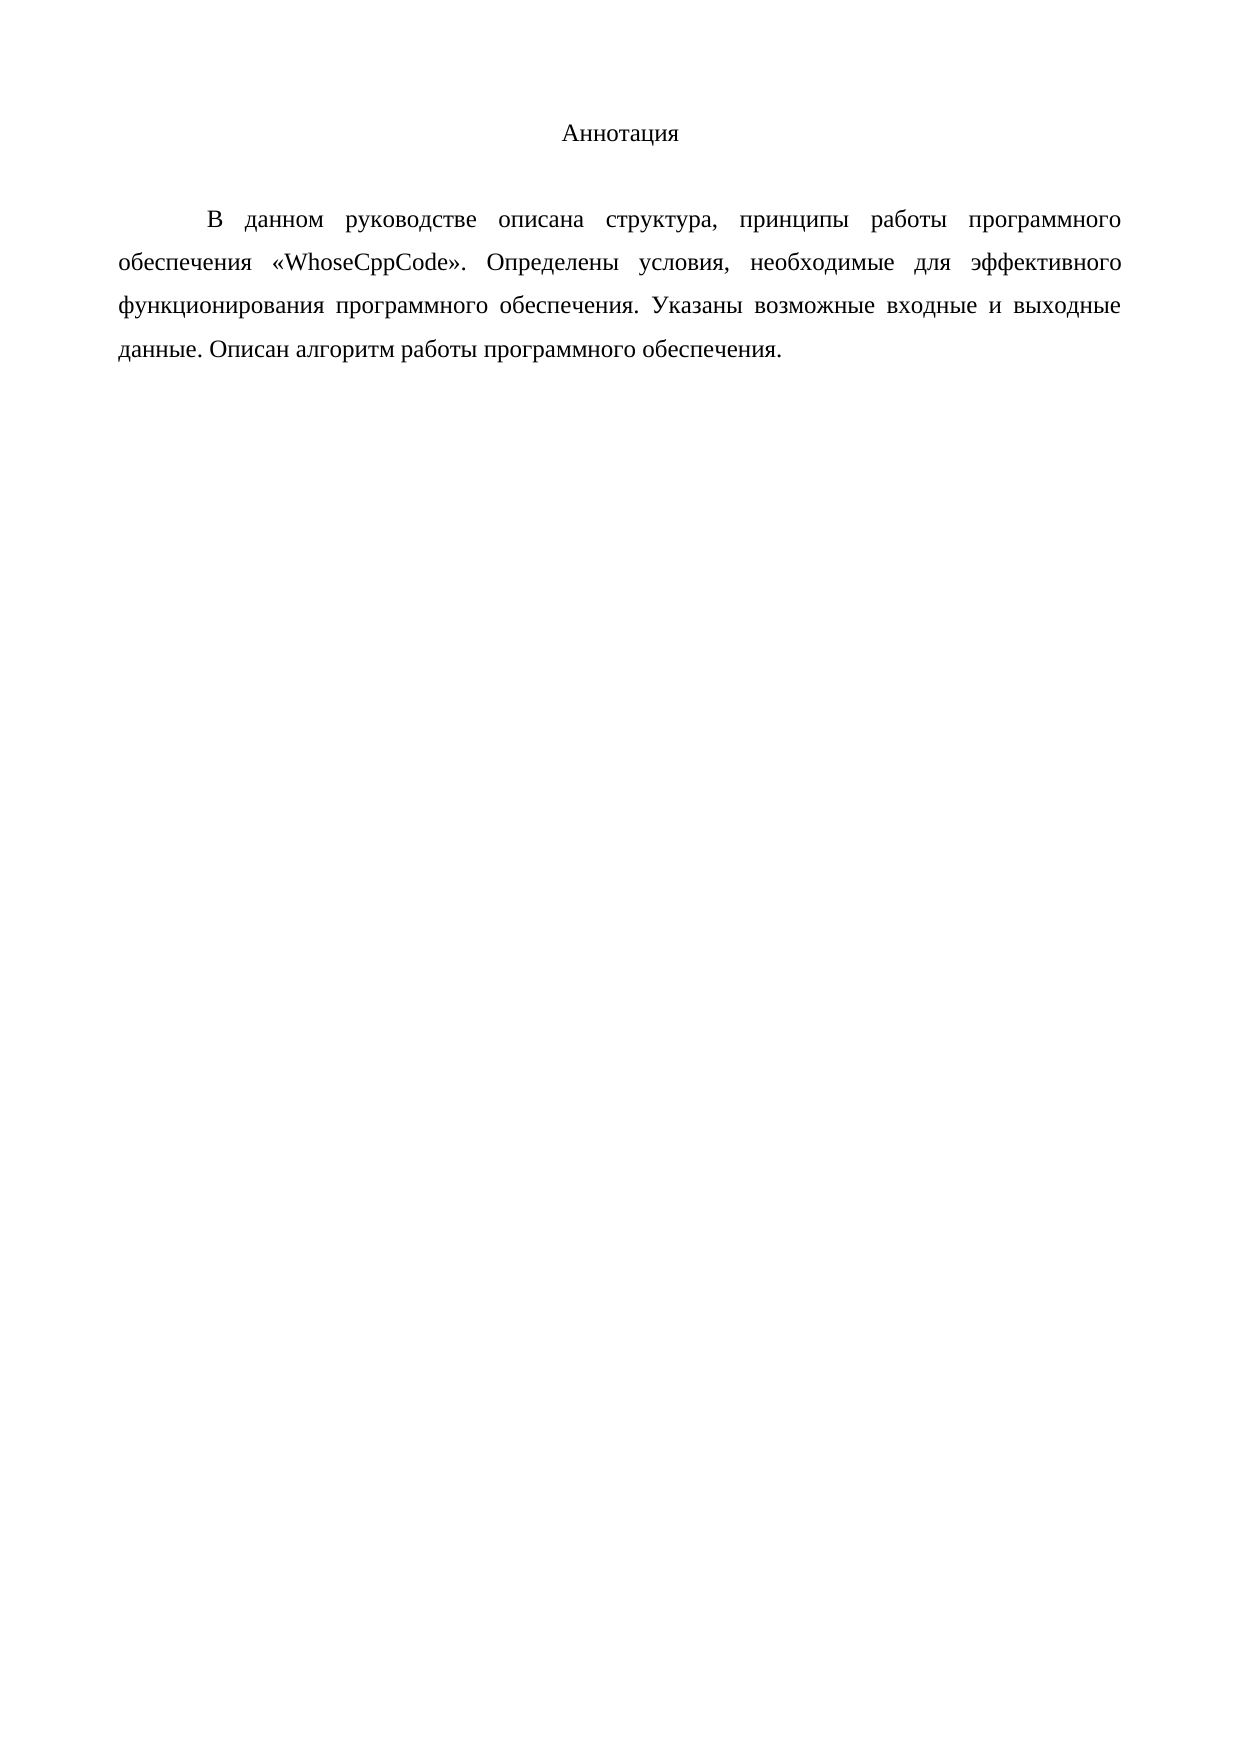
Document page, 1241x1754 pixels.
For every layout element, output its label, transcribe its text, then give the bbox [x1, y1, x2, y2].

text В данном руководстве описана структура, принципы работы программного обеспечения «WhoseCppCode». Определены условия, необходимые для эффективного функционирования программного обеспечения. Указаны возможные входные и выходные данные. Описан алгоритм работы программного обеспечения. [118, 204, 1122, 362]
text Аннотация [118, 118, 1122, 147]
